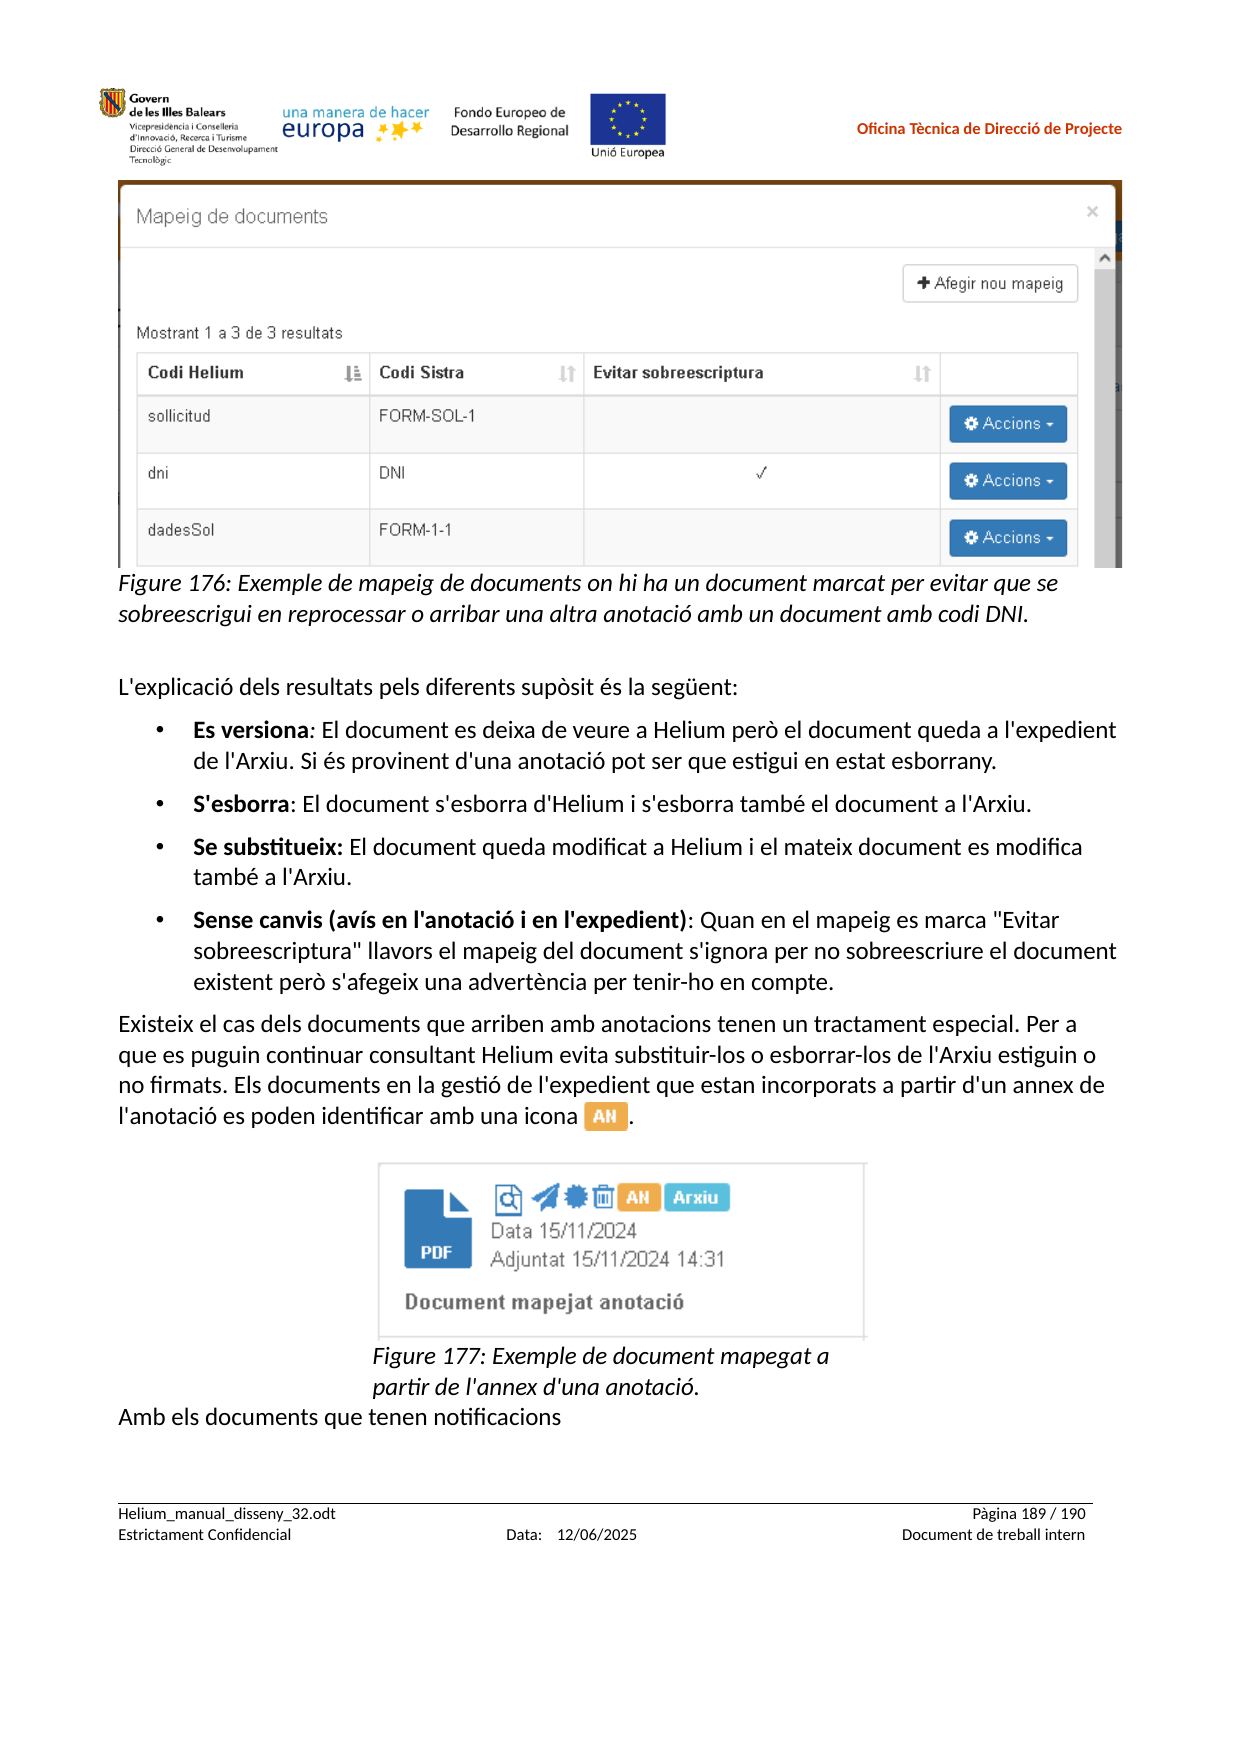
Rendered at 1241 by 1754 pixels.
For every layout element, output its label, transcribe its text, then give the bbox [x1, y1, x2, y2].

picture [584, 1102, 628, 1131]
text Existeix el cas dels documents que arriben amb anotacions tenen un tractament especial. Per a que es puguin continuar consultant Helium evita substituir-los o esborrar-los de l'Arxiu estiguin o no firmats. Els documents en la gestió de l'expedient que estan incorporats a partir d'un annex de l'anotació es poden identificar amb una icona . [118, 1009, 1122, 1131]
picture [372, 1155, 868, 1341]
list Se substitueix: El document queda modificat a Helium i el mateix document es modifica també a l'Arxiu. [156, 831, 1122, 892]
list S'esborra: El document s'esborra d'Helium i s'esborra també el document a l'Arxiu. [156, 788, 1122, 818]
text L'explicació dels resultats pels diferents supòsit és la següent: [118, 671, 1122, 702]
list Sense canvis (avís en l'anotació i en l'expedient): Quan en el mapeig es marca "Evitar sobreescriptura" llavors el mapeig del document s'ignora per no sobreescriure el document existent però s'afegeix una advertència per tenir-ho en compte. [156, 904, 1122, 996]
text Figure 176: Exemple de mapeig de documents on hi ha un document marcat per evitar que se sobreescrigui en reprocessar o arribar una altra anotació amb un document amb codi DNI. [118, 568, 1122, 628]
text Figure 177: Exemple de document mapegat a partir de l'annex d'una anotació. [372, 1341, 868, 1401]
list Es versiona: El document es deixa de veure a Helium però el document queda a l'expedient de l'Arxiu. Si és provinent d'una anotació pot ser que estigui en estat esborrany. [156, 714, 1122, 776]
picture [99, 87, 668, 166]
picture [118, 180, 1123, 568]
text Amb els documents que tenen notificacions [118, 1338, 1122, 1432]
